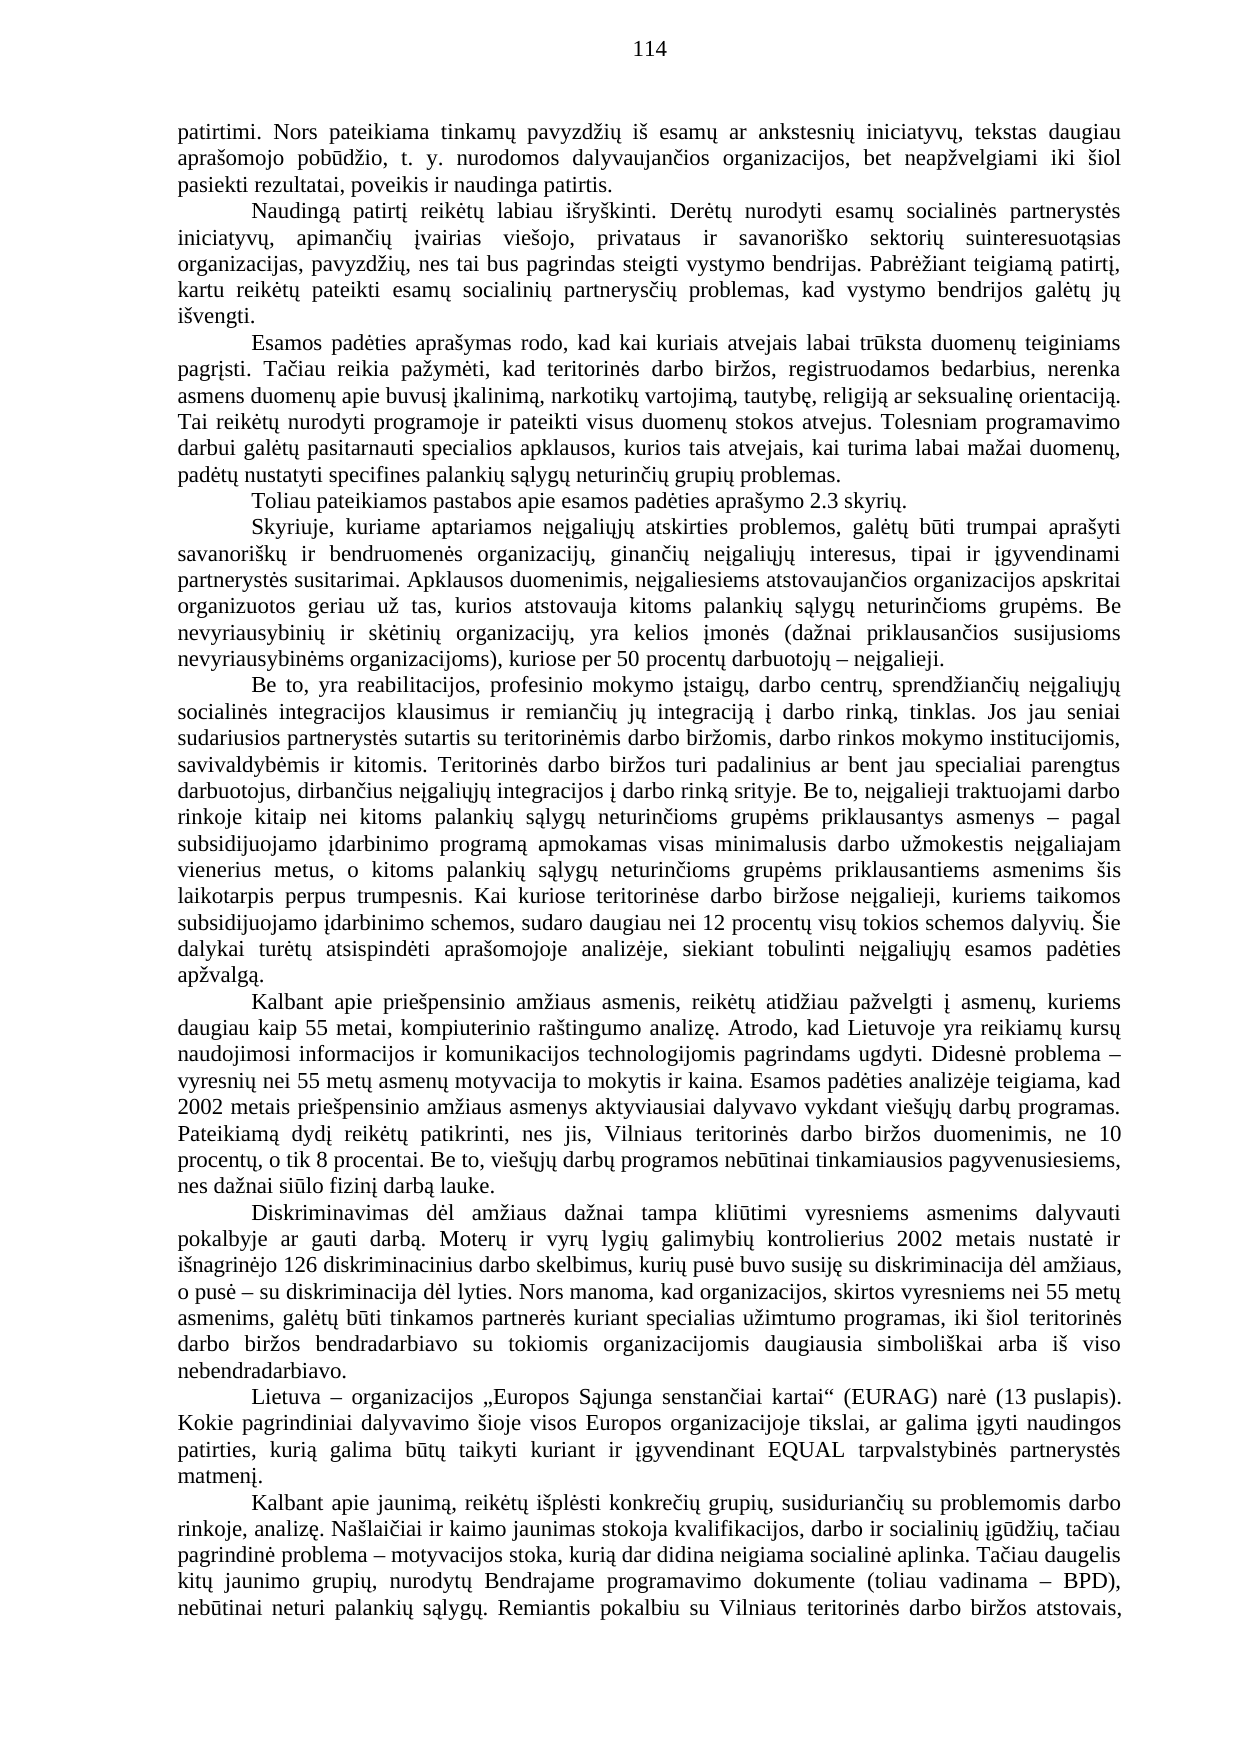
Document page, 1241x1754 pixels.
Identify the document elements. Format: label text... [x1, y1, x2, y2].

text Skyriuje, kuriame aptariamos neįgaliųjų atskirties problemos, galėtų būti trumpai aprašyti savanoriškų ir bendruomenės organizacijų, ginančių neįgaliųjų interesus, tipai ir įgyvendinami partnerystės susitarimai. Apklausos duomenimis, neįgaliesiems atstovaujančios organizacijos apskritai organizuotos geriau už tas, kurios atstovauja kitoms palankių sąlygų neturinčioms grupėms. Be nevyriausybinių ir skėtinių organizacijų, yra kelios įmonės (dažnai priklausančios susijusioms nevyriausybinėms organizacijoms), kuriose per 50 procentų darbuotojų – neįgalieji. [177, 513, 1122, 672]
text Esamos padėties aprašymas rodo, kad kai kuriais atvejais labai trūksta duomenų teiginiams pagrįsti. Tačiau reikia pažymėti, kad teritorinės darbo biržos, registruodamos bedarbius, nerenka asmens duomenų apie buvusį įkalinimą, narkotikų vartojimą, tautybę, religiją ar seksualinę orientaciją. Tai reikėtų nurodyti programoje ir pateikti visus duomenų stokos atvejus. Tolesniam programavimo darbui galėtų pasitarnauti specialios apklausos, kurios tais atvejais, kai turima labai mažai duomenų, padėtų nustatyti specifines palankių sąlygų neturinčių grupių problemas. [177, 329, 1122, 487]
text Kalbant apie jaunimą, reikėtų išplėsti konkrečių grupių, susiduriančių su problemomis darbo rinkoje, analizę. Našlaičiai ir kaimo jaunimas stokoja kvalifikacijos, darbo ir socialinių įgūdžių, tačiau pagrindinė problema – motyvacijos stoka, kurią dar didina neigiama socialinė aplinka. Tačiau daugelis kitų jaunimo grupių, nurodytų Bendrajame programavimo dokumente (toliau vadinama – BPD), nebūtinai neturi palankių sąlygų. Remiantis pokalbiu su Vilniaus teritorinės darbo biržos atstovais, [177, 1488, 1122, 1620]
text Naudingą patirtį reikėtų labiau išryškinti. Derėtų nurodyti esamų socialinės partnerystės iniciatyvų, apimančių įvairias viešojo, privataus ir savanoriško sektorių suinteresuotąsias organizacijas, pavyzdžių, nes tai bus pagrindas steigti vystymo bendrijas. Pabrėžiant teigiamą patirtį, kartu reikėtų pateikti esamų socialinių partnerysčių problemas, kad vystymo bendrijos galėtų jų išvengti. [177, 197, 1122, 329]
text Lietuva – organizacijos „Europos Sąjunga senstančiai kartai“ (EURAG) narė (13 puslapis). Kokie pagrindiniai dalyvavimo šioje visos Europos organizacijoje tikslai, ar galima įgyti naudingos patirties, kurią galima būtų taikyti kuriant ir įgyvendinant EQUAL tarpvalstybinės partnerystės matmenį. [177, 1383, 1122, 1488]
text Be to, yra reabilitacijos, profesinio mokymo įstaigų, darbo centrų, sprendžiančių neįgaliųjų socialinės integracijos klausimus ir remiančių jų integraciją į darbo rinką, tinklas. Jos jau seniai sudariusios partnerystės sutartis su teritorinėmis darbo biržomis, darbo rinkos mokymo institucijomis, savivaldybėmis ir kitomis. Teritorinės darbo biržos turi padalinius ar bent jau specialiai parengtus darbuotojus, dirbančius neįgaliųjų integracijos į darbo rinką srityje. Be to, neįgalieji traktuojami darbo rinkoje kitaip nei kitoms palankių sąlygų neturinčioms grupėms priklausantys asmenys – pagal subsidijuojamo įdarbinimo programą apmokamas visas minimalusis darbo užmokestis neįgaliajam vienerius metus, o kitoms palankių sąlygų neturinčioms grupėms priklausantiems asmenims šis laikotarpis perpus trumpesnis. Kai kuriose teritorinėse darbo biržose neįgalieji, kuriems taikomos subsidijuojamo įdarbinimo schemos, sudaro daugiau nei 12 procentų visų tokios schemos dalyvių. Šie dalykai turėtų atsispindėti aprašomojoje analizėje, siekiant tobulinti neįgaliųjų esamos padėties apžvalgą. [177, 672, 1122, 988]
text Toliau pateikiamos pastabos apie esamos padėties aprašymo 2.3 skyrių. [177, 487, 1122, 513]
text patirtimi. Nors pateikiama tinkamų pavyzdžių iš esamų ar ankstesnių iniciatyvų, tekstas daugiau aprašomojo pobūdžio, t. y. nurodomos dalyvaujančios organizacijos, bet neapžvelgiami iki šiol pasiekti rezultatai, poveikis ir naudinga patirtis. [177, 118, 1122, 197]
text Kalbant apie priešpensinio amžiaus asmenis, reikėtų atidžiau pažvelgti į asmenų, kuriems daugiau kaip 55 metai, kompiuterinio raštingumo analizę. Atrodo, kad Lietuvoje yra reikiamų kursų naudojimosi informacijos ir komunikacijos technologijomis pagrindams ugdyti. Didesnė problema – vyresnių nei 55 metų asmenų motyvacija to mokytis ir kaina. Esamos padėties analizėje teigiama, kad 2002 metais priešpensinio amžiaus asmenys aktyviausiai dalyvavo vykdant viešųjų darbų programas. Pateikiamą dydį reikėtų patikrinti, nes jis, Vilniaus teritorinės darbo biržos duomenimis, ne 10 procentų, o tik 8 procentai. Be to, viešųjų darbų programos nebūtinai tinkamiausios pagyvenusiesiems, nes dažnai siūlo fizinį darbą lauke. [177, 988, 1122, 1199]
text Diskriminavimas dėl amžiaus dažnai tampa kliūtimi vyresniems asmenims dalyvauti pokalbyje ar gauti darbą. Moterų ir vyrų lygių galimybių kontrolierius 2002 metais nustatė ir išnagrinėjo 126 diskriminacinius darbo skelbimus, kurių pusė buvo susiję su diskriminacija dėl amžiaus, o pusė – su diskriminacija dėl lyties. Nors manoma, kad organizacijos, skirtos vyresniems nei 55 metų asmenims, galėtų būti tinkamos partnerės kuriant specialias užimtumo programas, iki šiol teritorinės darbo biržos bendradarbiavo su tokiomis organizacijomis daugiausia simboliškai arba iš viso nebendradarbiavo. [177, 1199, 1122, 1383]
